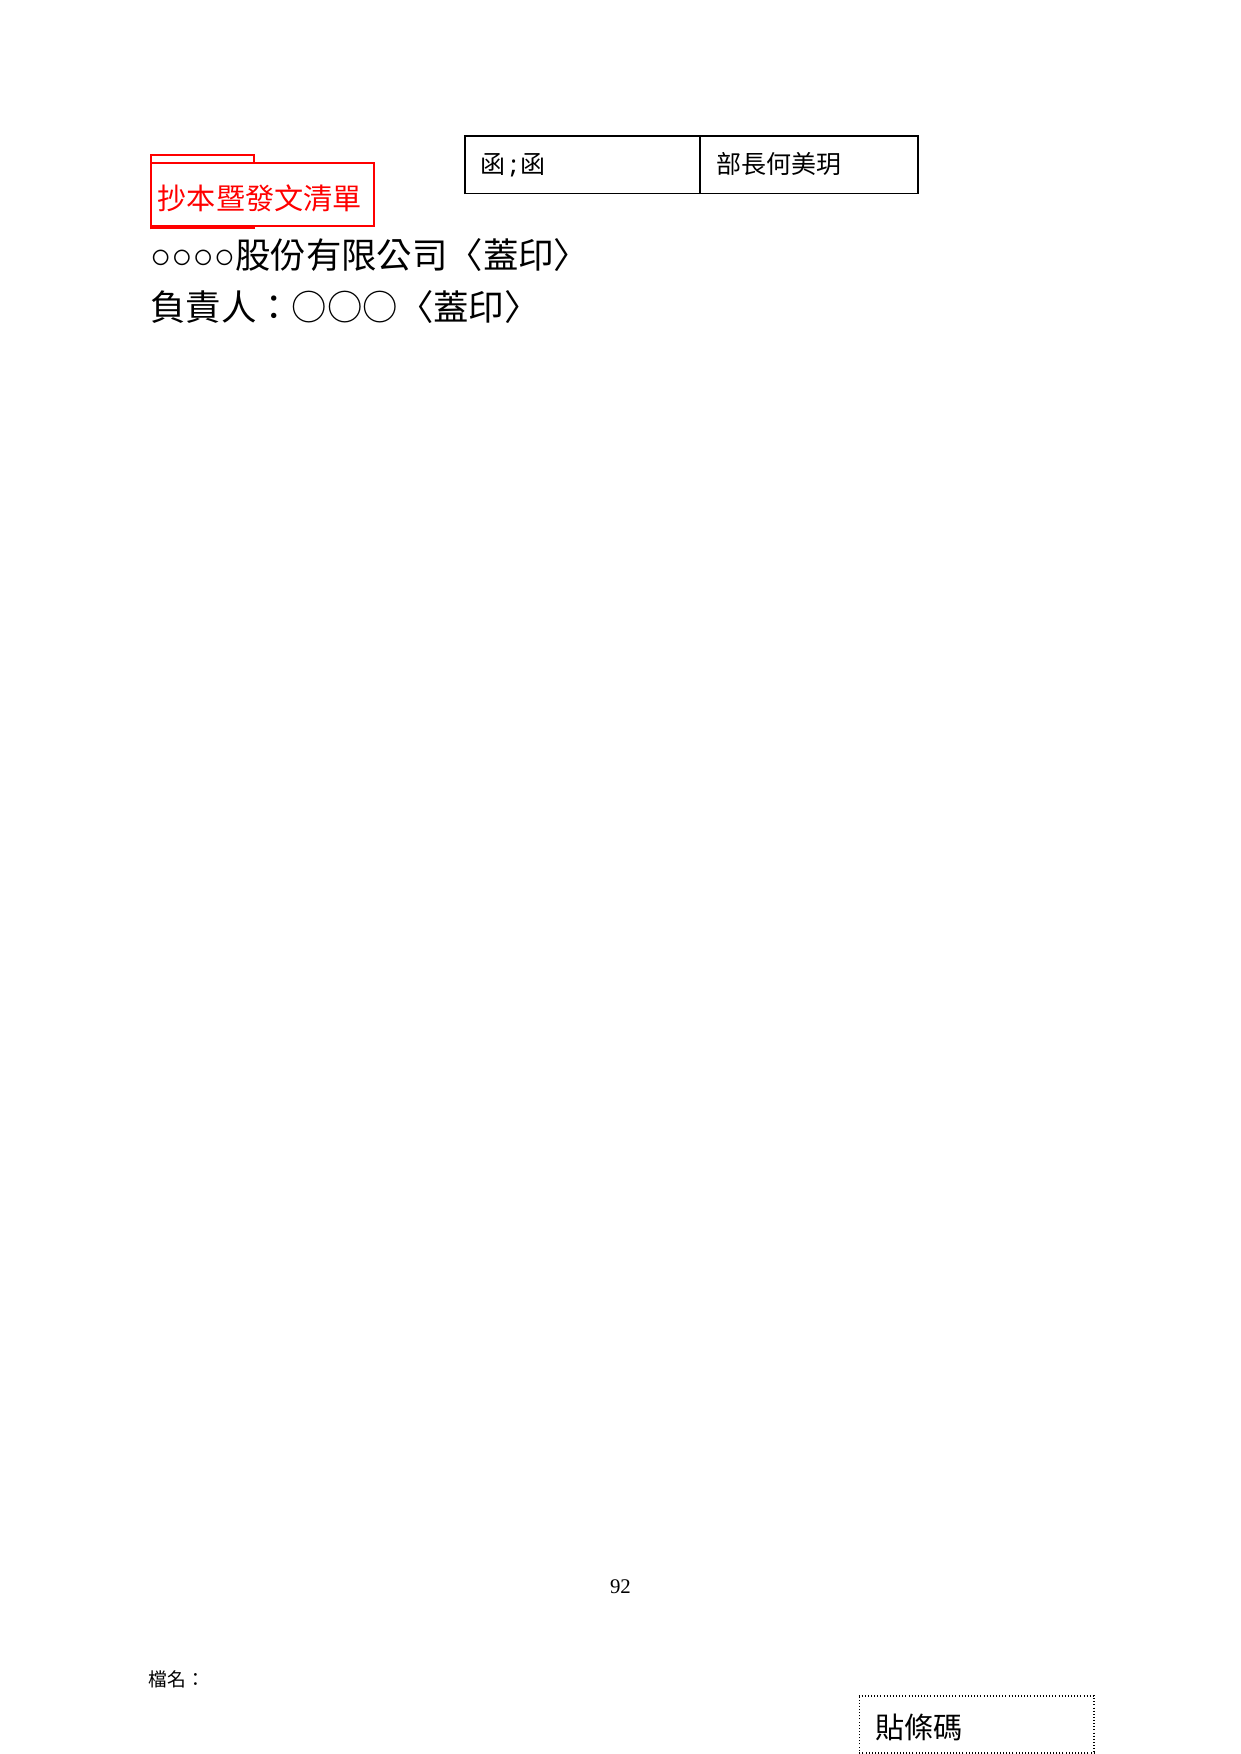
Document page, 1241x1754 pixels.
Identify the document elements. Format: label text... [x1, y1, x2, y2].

text [466, 137, 699, 193]
text 部長何美玥 [716, 144, 902, 180]
text 函;函 [480, 144, 683, 180]
text 負責人：○○○〈蓋印〉 [150, 279, 1090, 331]
text [858, 1695, 1095, 1754]
text 貼條碼 [875, 1698, 1078, 1748]
text [152, 156, 253, 162]
text [152, 164, 373, 225]
text ○○○○股份有限公司〈蓋印〉 [150, 227, 1090, 279]
text [148, 1692, 513, 1754]
text 抄本暨發文清單 [157, 176, 367, 213]
text 檔名： [148, 1665, 513, 1692]
text [701, 137, 917, 193]
